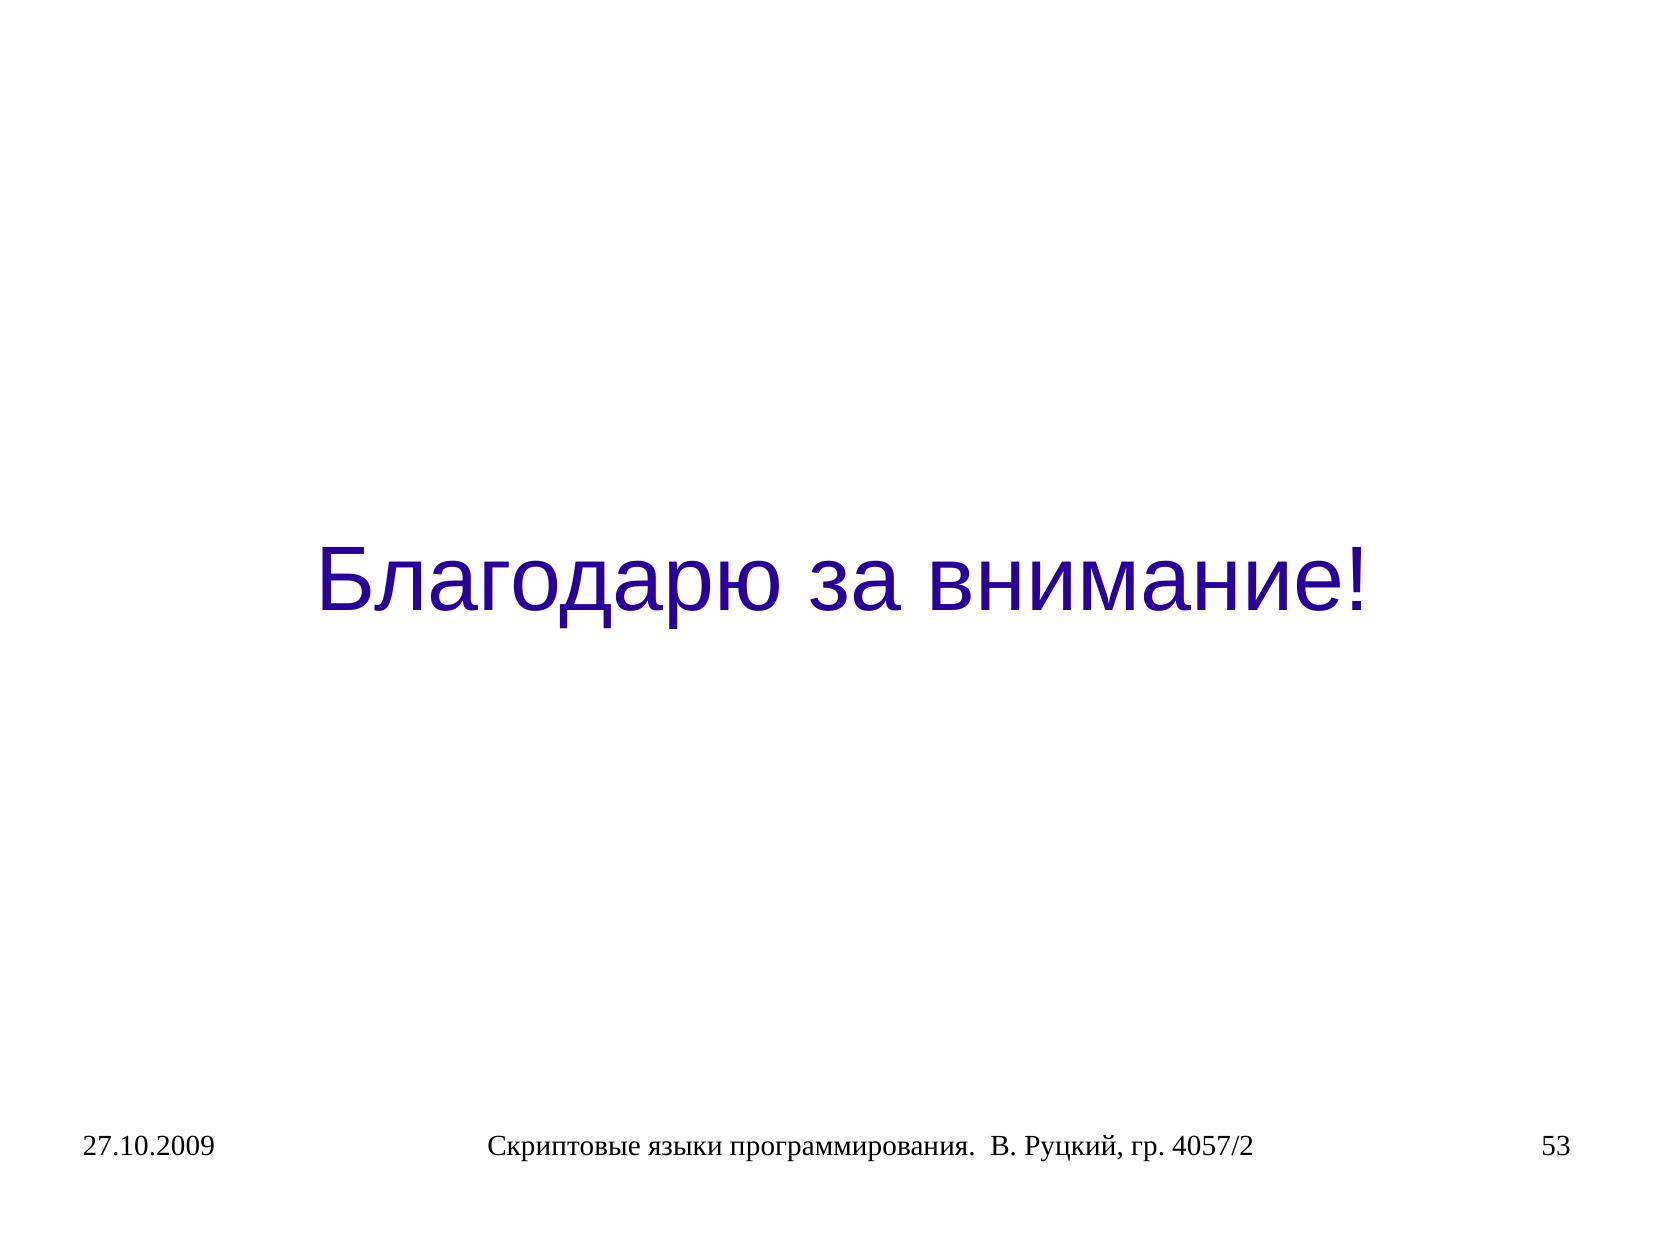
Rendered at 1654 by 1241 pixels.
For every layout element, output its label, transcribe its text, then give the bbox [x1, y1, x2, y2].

subtitle Благодарю за внимание! [82, 49, 1571, 1109]
